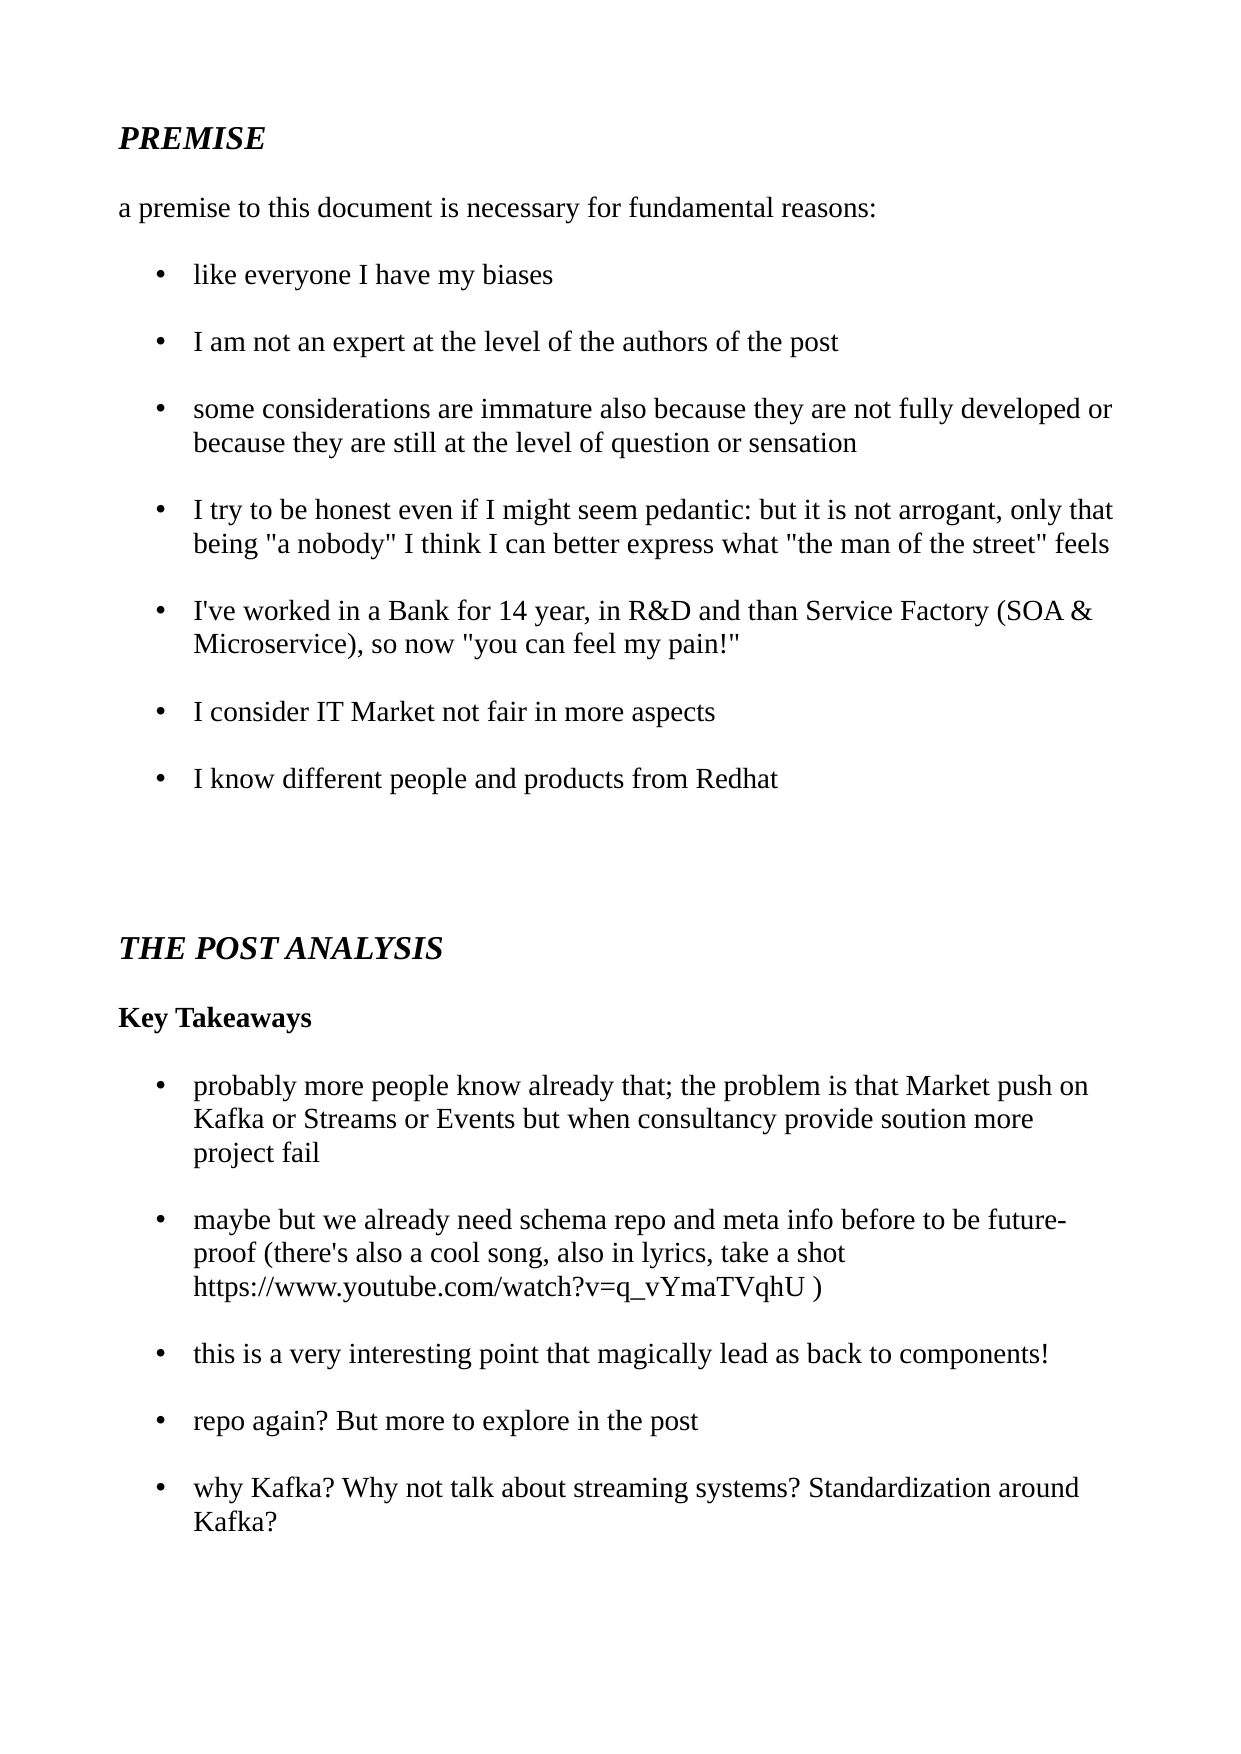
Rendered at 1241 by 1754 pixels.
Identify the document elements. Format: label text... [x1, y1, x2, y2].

list like everyone I have my biases [156, 257, 1122, 291]
list I consider IT Market not fair in more aspects [156, 694, 1122, 727]
list some considerations are immature also because they are not fully developed or because they are still at the level of question or sensation [156, 391, 1122, 459]
text THE POST ANALYSIS [118, 929, 1122, 967]
text PREMISE [118, 118, 1122, 156]
text a premise to this document is necessary for fundamental reasons: [118, 190, 1122, 223]
list this is a very interesting point that magically lead as back to components! [156, 1336, 1122, 1370]
list why Kafka? Why not talk about streaming systems? Standardization around Kafka? [156, 1471, 1122, 1538]
list I try to be honest even if I might seem pedantic: but it is not arrogant, only that being "a nobody" I think I can better express what "the man of the street" feels [156, 492, 1122, 559]
list I've worked in a Bank for 14 year, in R&D and than Service Factory (SOA & Microservice), so now "you can feel my pain!" [156, 593, 1122, 660]
list repo again? But more to explore in the post [156, 1403, 1122, 1437]
list maybe but we already need schema repo and meta info before to be future-proof (there's also a cool song, also in lyrics, take a shot https://www.youtube.com/watch?v=q_vYmaTVqhU ) [156, 1202, 1122, 1303]
text Key Takeaways [118, 1001, 1122, 1034]
list probably more people know already that; the problem is that Market push on Kafka or Streams or Events but when consultancy provide soution more project fail [156, 1068, 1122, 1168]
list I am not an expert at the level of the authors of the post [156, 324, 1122, 358]
list I know different people and products from Redhat [156, 761, 1122, 794]
